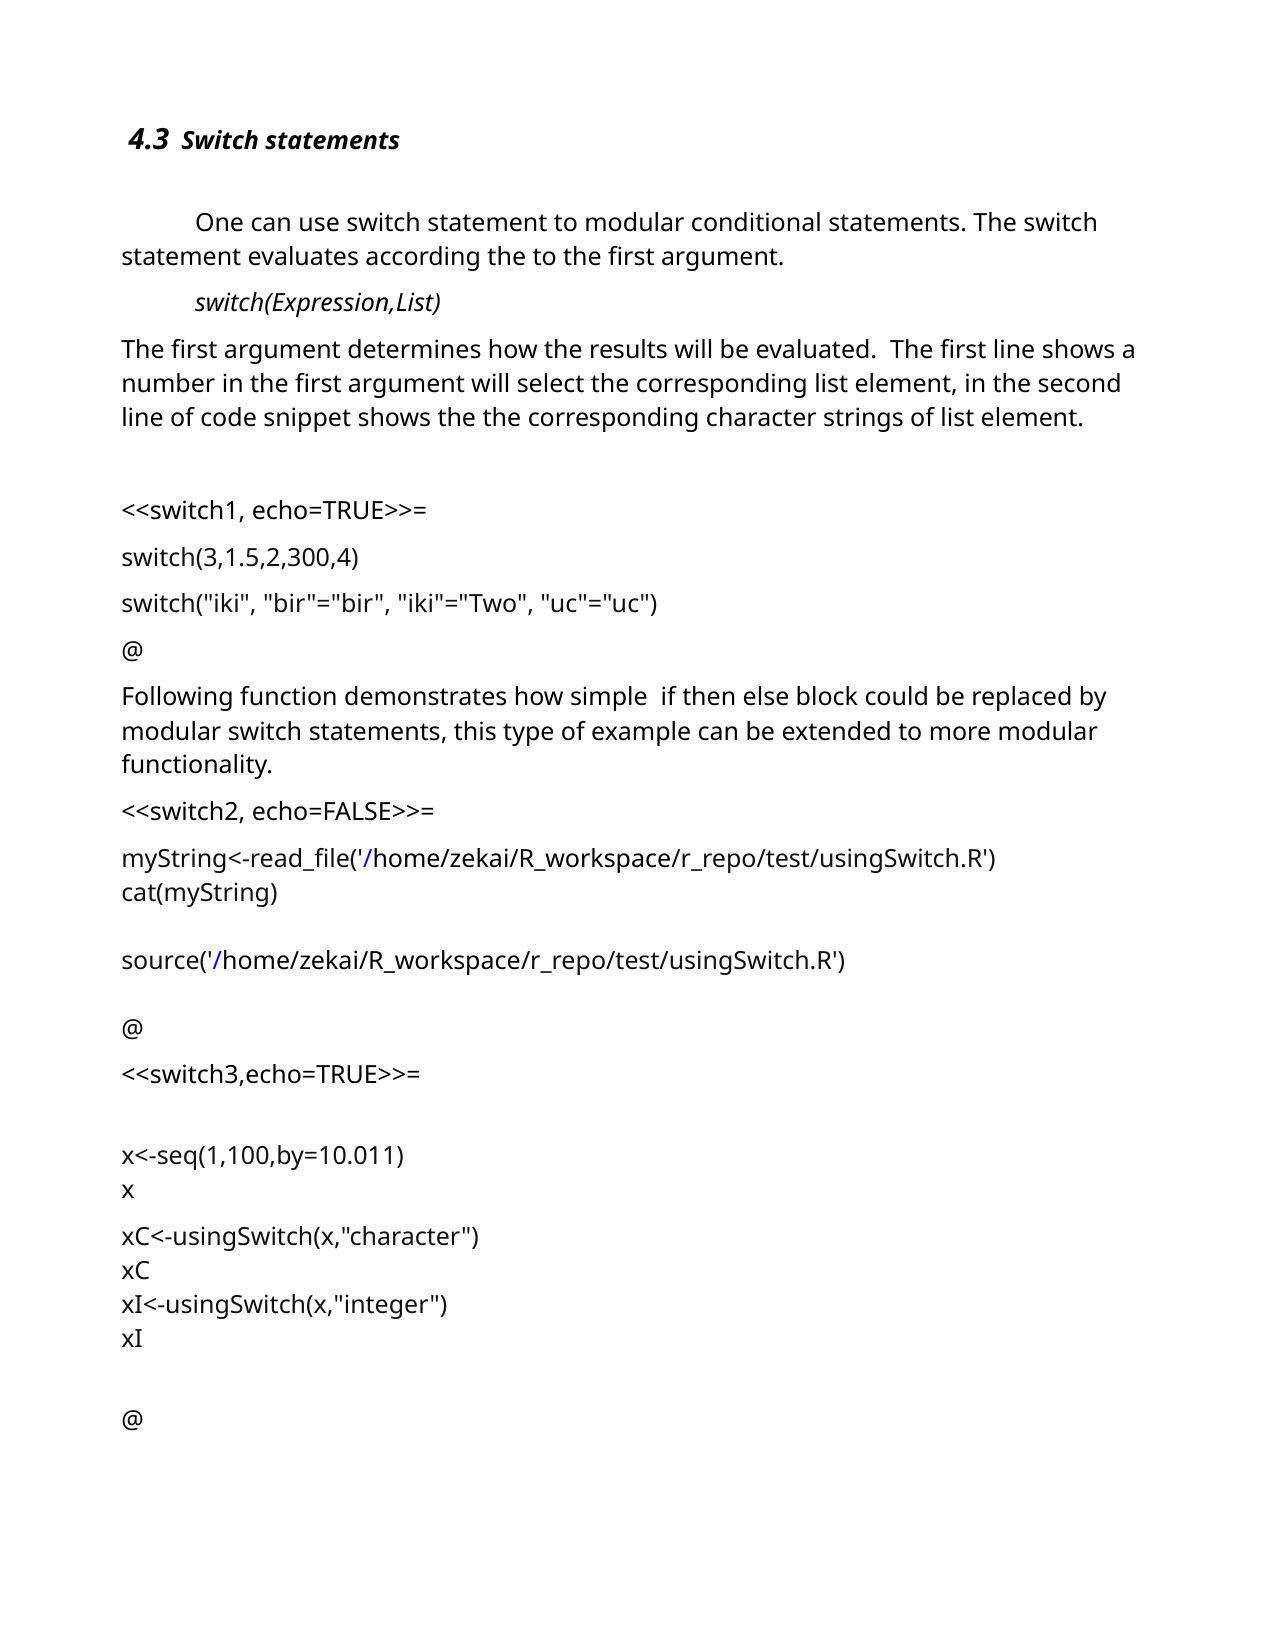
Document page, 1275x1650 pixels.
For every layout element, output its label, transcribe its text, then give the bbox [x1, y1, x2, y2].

text source('/home/zekai/R_workspace/r_repo/test/usingSwitch.R') [121, 942, 1158, 977]
text One can use switch statement to modular conditional statements. The switch statement evaluates according the to the first argument. [121, 204, 1158, 272]
text <<switch2, echo=FALSE>>= [121, 794, 1158, 828]
text x [121, 1172, 1158, 1206]
text switch("iki", "bir"="bir", "iki"="Two", "uc"="uc") [121, 586, 1158, 620]
text @ [121, 1011, 1158, 1045]
text The first argument determines how the results will be evaluated. The first line shows a number in the first argument will select the corresponding list element, in the second line of code snippet shows the the corresponding character strings of list element. [121, 332, 1158, 434]
text myString<-read_file('/home/zekai/R_workspace/r_repo/test/usingSwitch.R') [121, 840, 1158, 874]
text xC [121, 1252, 1158, 1287]
text x<-seq(1,100,by=10.011) [121, 1138, 1158, 1172]
text @ [121, 1401, 1158, 1435]
text <<switch3,echo=TRUE>>= [121, 1057, 1158, 1091]
text @ [121, 632, 1158, 667]
text cat(myString) [121, 874, 1158, 908]
text switch(Expression,List) [121, 285, 1158, 319]
text xI<-usingSwitch(x,"integer") [121, 1287, 1158, 1321]
text switch(3,1.5,2,300,4) [121, 539, 1158, 573]
text xI [121, 1321, 1158, 1355]
text xC<-usingSwitch(x,"character") [121, 1218, 1158, 1252]
subtitle Switch statements [121, 118, 1158, 158]
text <<switch1, echo=TRUE>>= [121, 493, 1158, 527]
text Following function demonstrates how simple if then else block could be replaced by modular switch statements, this type of example can be extended to more modular functionality. [121, 679, 1158, 781]
